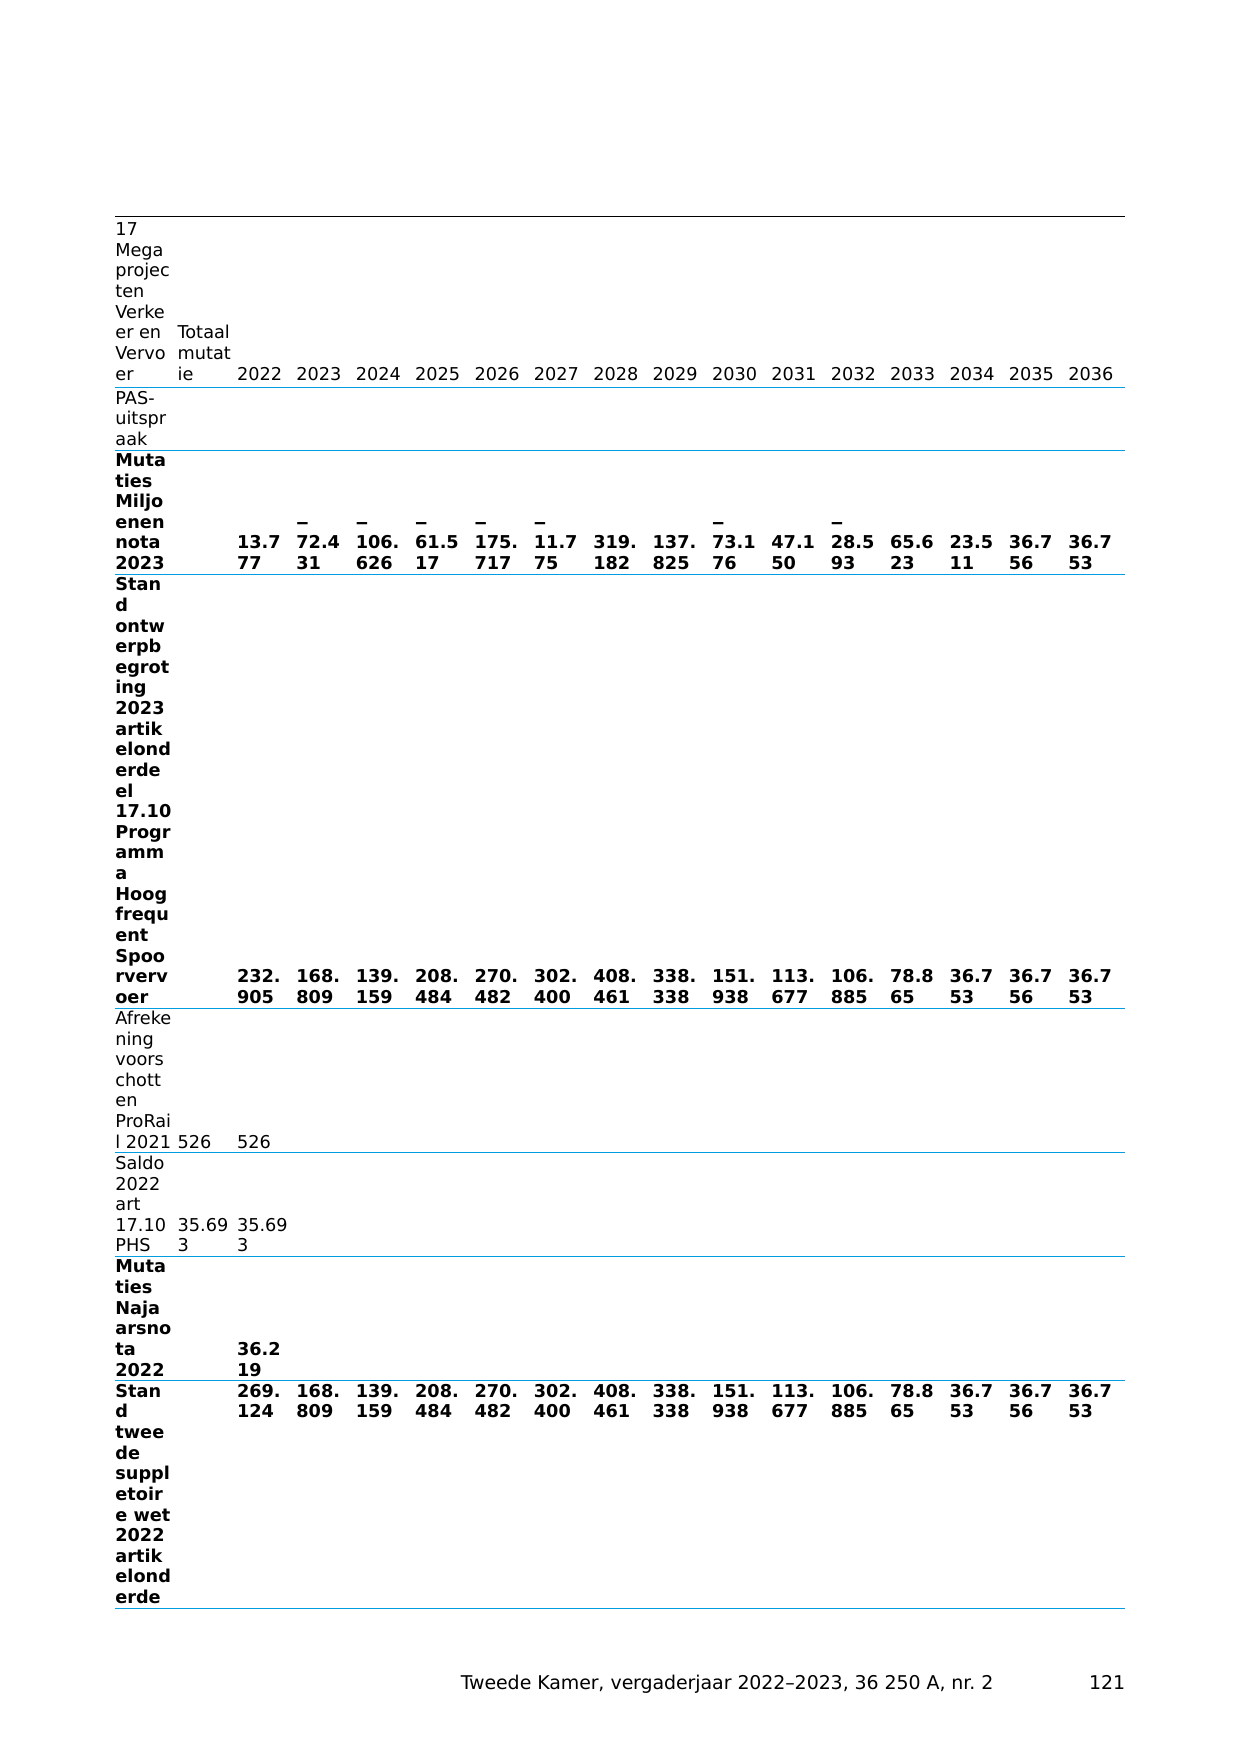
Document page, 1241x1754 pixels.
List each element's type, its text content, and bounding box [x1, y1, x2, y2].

table_cell [1065, 1257, 1125, 1380]
table_cell 2025 [412, 217, 471, 387]
table_cell [412, 388, 471, 449]
table_cell 36.756 [1006, 575, 1065, 1007]
table_cell 13.777 [234, 451, 293, 574]
table_cell 270.482 [471, 575, 531, 1007]
table_cell [768, 388, 828, 449]
table_cell Afrekening voorschotten ProRail 2021 [115, 1009, 174, 1152]
table_cell ‒ 106.626 [353, 451, 412, 574]
table_cell [471, 1009, 531, 1152]
table_header Tabel 16 Artikel 17 Megaprojecten verkeer en vervoer (bedragen x €1.000) [115, 191, 1125, 216]
table_cell 2028 [590, 217, 649, 387]
table_cell 2024 [353, 217, 412, 387]
table_cell 113.677 [768, 575, 828, 1007]
table_cell [412, 1009, 471, 1152]
table_cell 2030 [709, 217, 768, 387]
table_cell 78.865 [887, 575, 946, 1007]
table_cell 113.677 [768, 1381, 828, 1608]
table_cell 151.938 [709, 1381, 768, 1608]
table_cell ‒ 73.176 [709, 451, 768, 574]
table_cell [1065, 388, 1125, 449]
table_cell 319.182 [590, 451, 649, 574]
table_cell 36.753 [1065, 451, 1125, 574]
table_cell 168.809 [293, 575, 353, 1007]
table_cell 137.825 [650, 451, 709, 574]
table_cell 2031 [768, 217, 828, 387]
table_cell [293, 388, 353, 449]
table_cell 270.482 [471, 1381, 531, 1608]
table_cell [175, 451, 234, 574]
table_cell [1006, 1153, 1065, 1256]
table_cell [946, 388, 1006, 449]
table_cell ‒ 11.775 [531, 451, 590, 574]
table_cell 2027 [531, 217, 590, 387]
table_cell [412, 1153, 471, 1256]
table_cell 151.938 [709, 575, 768, 1007]
table_cell 47.150 [768, 451, 828, 574]
table_cell [887, 1153, 946, 1256]
table_cell [946, 1153, 1006, 1256]
table_cell [709, 1009, 768, 1152]
table_cell [887, 388, 946, 449]
table_cell 106.885 [828, 575, 887, 1007]
table_cell Mutaties Miljoenennota 2023 [115, 451, 174, 574]
table_cell [412, 1257, 471, 1380]
table_cell [590, 1009, 649, 1152]
table_cell [175, 1381, 234, 1608]
table_cell [471, 388, 531, 449]
table_cell 208.484 [412, 1381, 471, 1608]
table_cell 2032 [828, 217, 887, 387]
table_cell [353, 1009, 412, 1152]
table_cell [768, 1009, 828, 1152]
table_cell 338.338 [650, 575, 709, 1007]
table_cell 408.461 [590, 575, 649, 1007]
table_cell Stand tweede suppletoire wet 2022 artikelonderde [115, 1381, 174, 1608]
table_cell Saldo 2022 art 17.10 PHS [115, 1153, 174, 1256]
table_cell [650, 1009, 709, 1152]
table_cell [1065, 1153, 1125, 1256]
table_cell [531, 1009, 590, 1152]
table_cell [887, 1009, 946, 1152]
table_cell ‒ 28.593 [828, 451, 887, 574]
table_cell ‒ 61.517 [412, 451, 471, 574]
table_cell 139.159 [353, 575, 412, 1007]
table_cell 36.219 [234, 1257, 293, 1380]
table_cell [1006, 1009, 1065, 1152]
table_cell [175, 388, 234, 449]
table_cell Stand ontwerpbegroting 2023 artikelonderdeel 17.10 Programma Hoogfrequent Spoorvervoer [115, 575, 174, 1007]
table_cell 208.484 [412, 575, 471, 1007]
table_cell 338.338 [650, 1381, 709, 1608]
table_cell [590, 1153, 649, 1256]
table_cell [353, 1153, 412, 1256]
table_cell 36.753 [946, 1381, 1006, 1608]
table_cell [353, 1257, 412, 1380]
table_cell [1006, 388, 1065, 449]
table_cell [531, 1153, 590, 1256]
table_cell 2026 [471, 217, 531, 387]
table_cell ‒ 72.431 [293, 451, 353, 574]
table_cell 526 [175, 1009, 234, 1152]
table_cell [531, 1257, 590, 1380]
table_cell [234, 388, 293, 449]
table_cell 65.623 [887, 451, 946, 574]
table_cell 2034 [946, 217, 1006, 387]
table_cell [590, 388, 649, 449]
table_cell [709, 1257, 768, 1380]
table_cell [887, 1257, 946, 1380]
table_cell 2022 [234, 217, 293, 387]
table_cell ‒ 175.717 [471, 451, 531, 574]
table_cell 17 Megaprojecten Verkeer en Vervoer [115, 217, 174, 387]
table_cell [1006, 1257, 1065, 1380]
table_cell [471, 1257, 531, 1380]
table_cell Mutaties Najaarsnota 2022 [115, 1257, 174, 1380]
table_cell 36.756 [1006, 1381, 1065, 1608]
table_cell [650, 1257, 709, 1380]
table_cell [768, 1153, 828, 1256]
table_cell [353, 388, 412, 449]
table_cell [828, 1257, 887, 1380]
table_cell 232.905 [234, 575, 293, 1007]
table_cell PAS-uitspraak [115, 388, 174, 449]
table_cell 36.753 [1065, 575, 1125, 1007]
table_cell [709, 388, 768, 449]
table_cell [946, 1009, 1006, 1152]
table_cell [650, 388, 709, 449]
table_cell 2033 [887, 217, 946, 387]
table_cell 23.511 [946, 451, 1006, 574]
table_cell [471, 1153, 531, 1256]
table_cell [293, 1009, 353, 1152]
table_cell [590, 1257, 649, 1380]
table_cell [175, 575, 234, 1007]
table_cell [293, 1153, 353, 1256]
table_cell [1065, 1009, 1125, 1152]
table_cell 2029 [650, 217, 709, 387]
table_cell [768, 1257, 828, 1380]
table_cell [946, 1257, 1006, 1380]
table_cell [709, 1153, 768, 1256]
table_cell 2036 [1065, 217, 1125, 387]
table_cell 78.865 [887, 1381, 946, 1608]
table_cell 526 [234, 1009, 293, 1152]
table_cell 36.753 [1065, 1381, 1125, 1608]
table_cell 36.756 [1006, 451, 1065, 574]
table_cell [531, 388, 590, 449]
table_cell 35.693 [175, 1153, 234, 1256]
table_cell [828, 388, 887, 449]
table_cell [828, 1153, 887, 1256]
table_cell 35.693 [234, 1153, 293, 1256]
table_cell 302.400 [531, 1381, 590, 1608]
table_cell 269.124 [234, 1381, 293, 1608]
table_cell [293, 1257, 353, 1380]
table_cell [828, 1009, 887, 1152]
table_cell Totaal mutatie [175, 217, 234, 387]
table_cell [650, 1153, 709, 1256]
table_cell 2035 [1006, 217, 1065, 387]
table_cell 168.809 [293, 1381, 353, 1608]
table_cell [175, 1257, 234, 1380]
table_cell 139.159 [353, 1381, 412, 1608]
table_cell 408.461 [590, 1381, 649, 1608]
table_cell 302.400 [531, 575, 590, 1007]
table_cell 106.885 [828, 1381, 887, 1608]
table_cell 2023 [293, 217, 353, 387]
table_cell 36.753 [946, 575, 1006, 1007]
